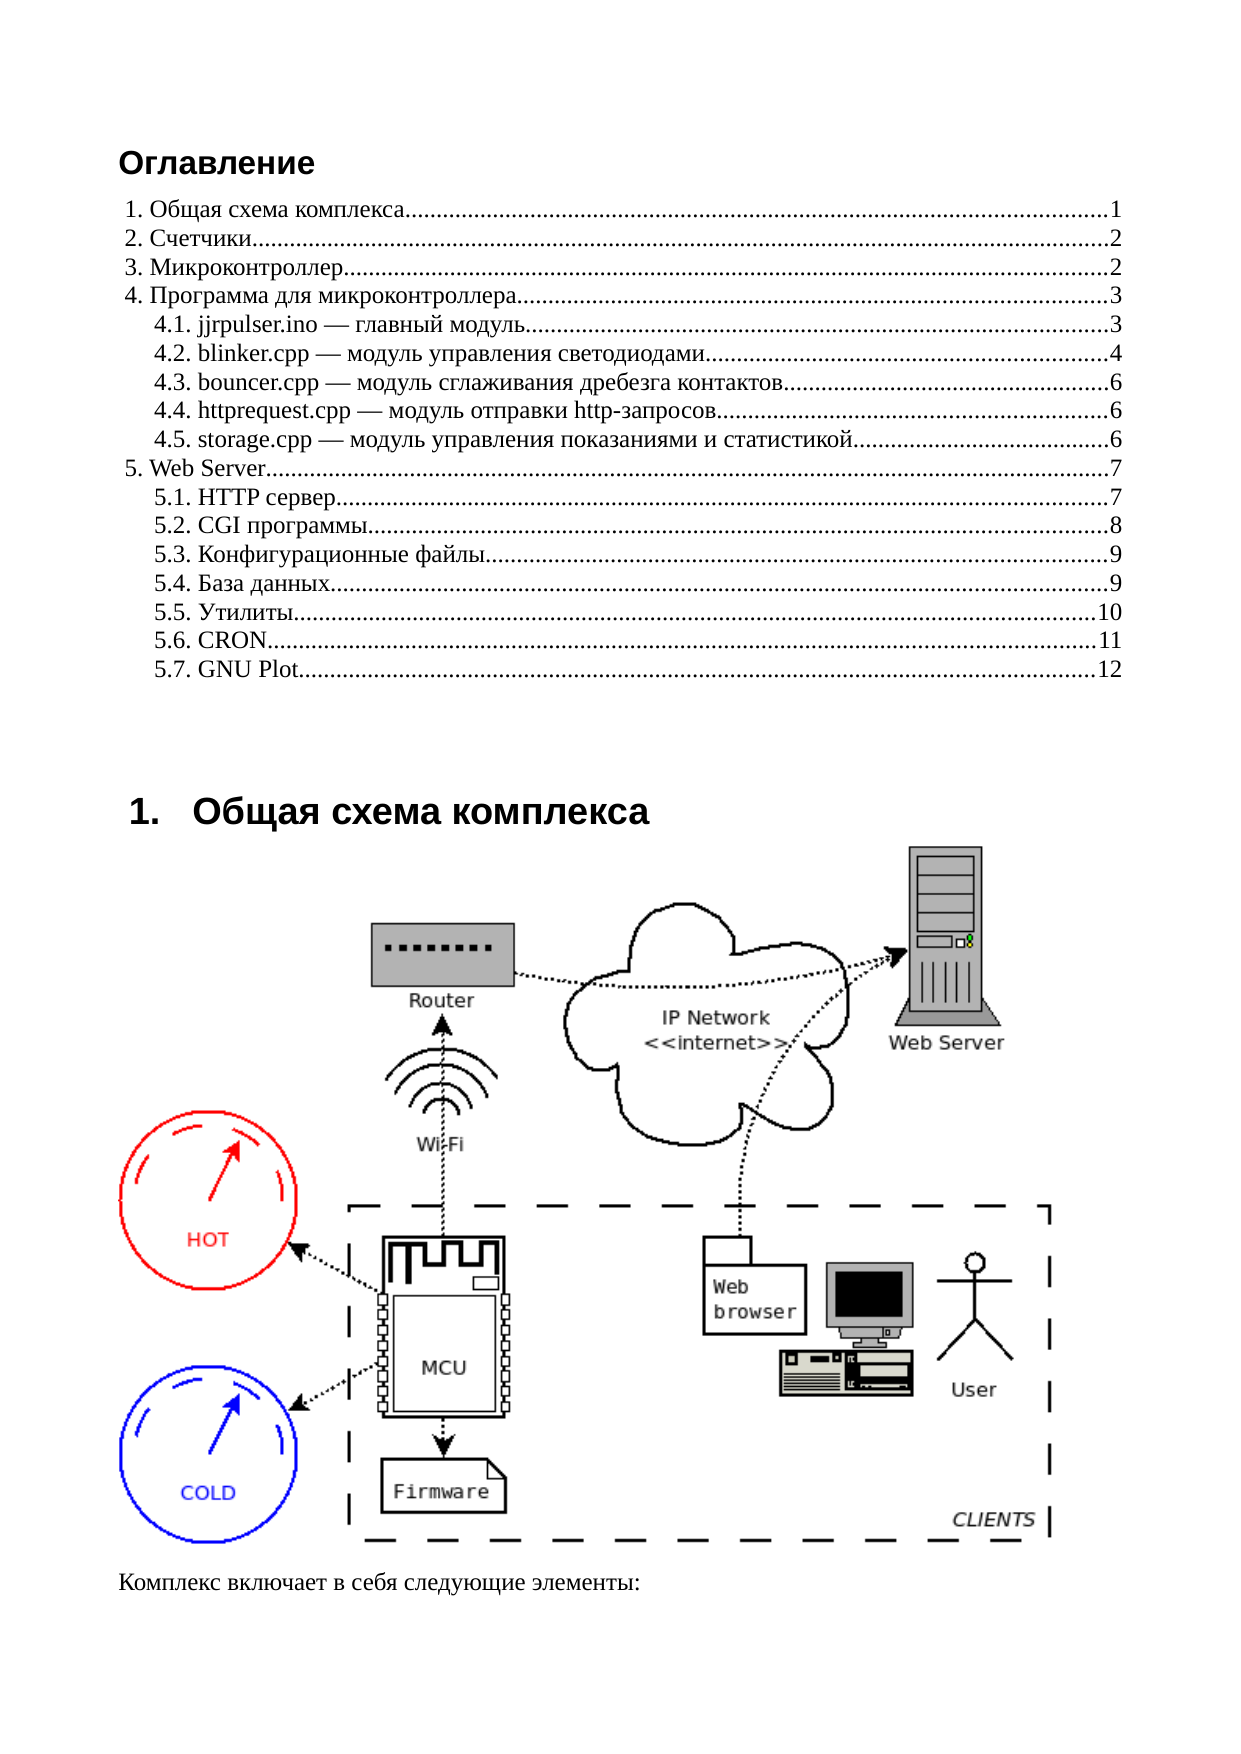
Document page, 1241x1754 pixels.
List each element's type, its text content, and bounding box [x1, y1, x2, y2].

text 2. Счетчики 2 [118, 223, 1122, 252]
text 5.2. CGI программы 8 [148, 510, 1122, 539]
text 5.6. CRON 11 [148, 625, 1122, 654]
text 3. Микроконтроллер 2 [118, 252, 1122, 280]
text 5.3. Конфигурационные файлы 9 [148, 539, 1122, 568]
text Комплекс включает в себя следующие элементы: [118, 1567, 1122, 1596]
text 4. Программа для микроконтроллера 3 [118, 280, 1122, 309]
text 5.4. База данных 9 [148, 568, 1122, 597]
text 4.2. blinker.cpp — модуль управления светодиодами 4 [148, 338, 1122, 367]
text 1. Общая схема комплекса 1 [118, 194, 1122, 223]
text 5.7. GNU Plot 12 [148, 654, 1122, 683]
text 4.3. bouncer.cpp — модуль сглаживания дребезга контактов 6 [148, 367, 1122, 395]
text 4.5. storage.cpp — модуль управления показаниями и статистикой 6 [148, 424, 1122, 453]
text 4.4. httprequest.cpp — модуль отправки http-запросов 6 [148, 395, 1122, 424]
text 5.5. Утилиты 10 [148, 597, 1122, 625]
text 4.1. jjrpulser.ino — главный модуль 3 [148, 309, 1122, 338]
text 5. Web Server 7 [118, 453, 1122, 482]
picture [118, 845, 1053, 1547]
text 5.1. HTTP сервер 7 [148, 482, 1122, 510]
subtitle Оглавление [118, 143, 1122, 182]
subtitle Общая схема комплекса [118, 789, 1122, 833]
